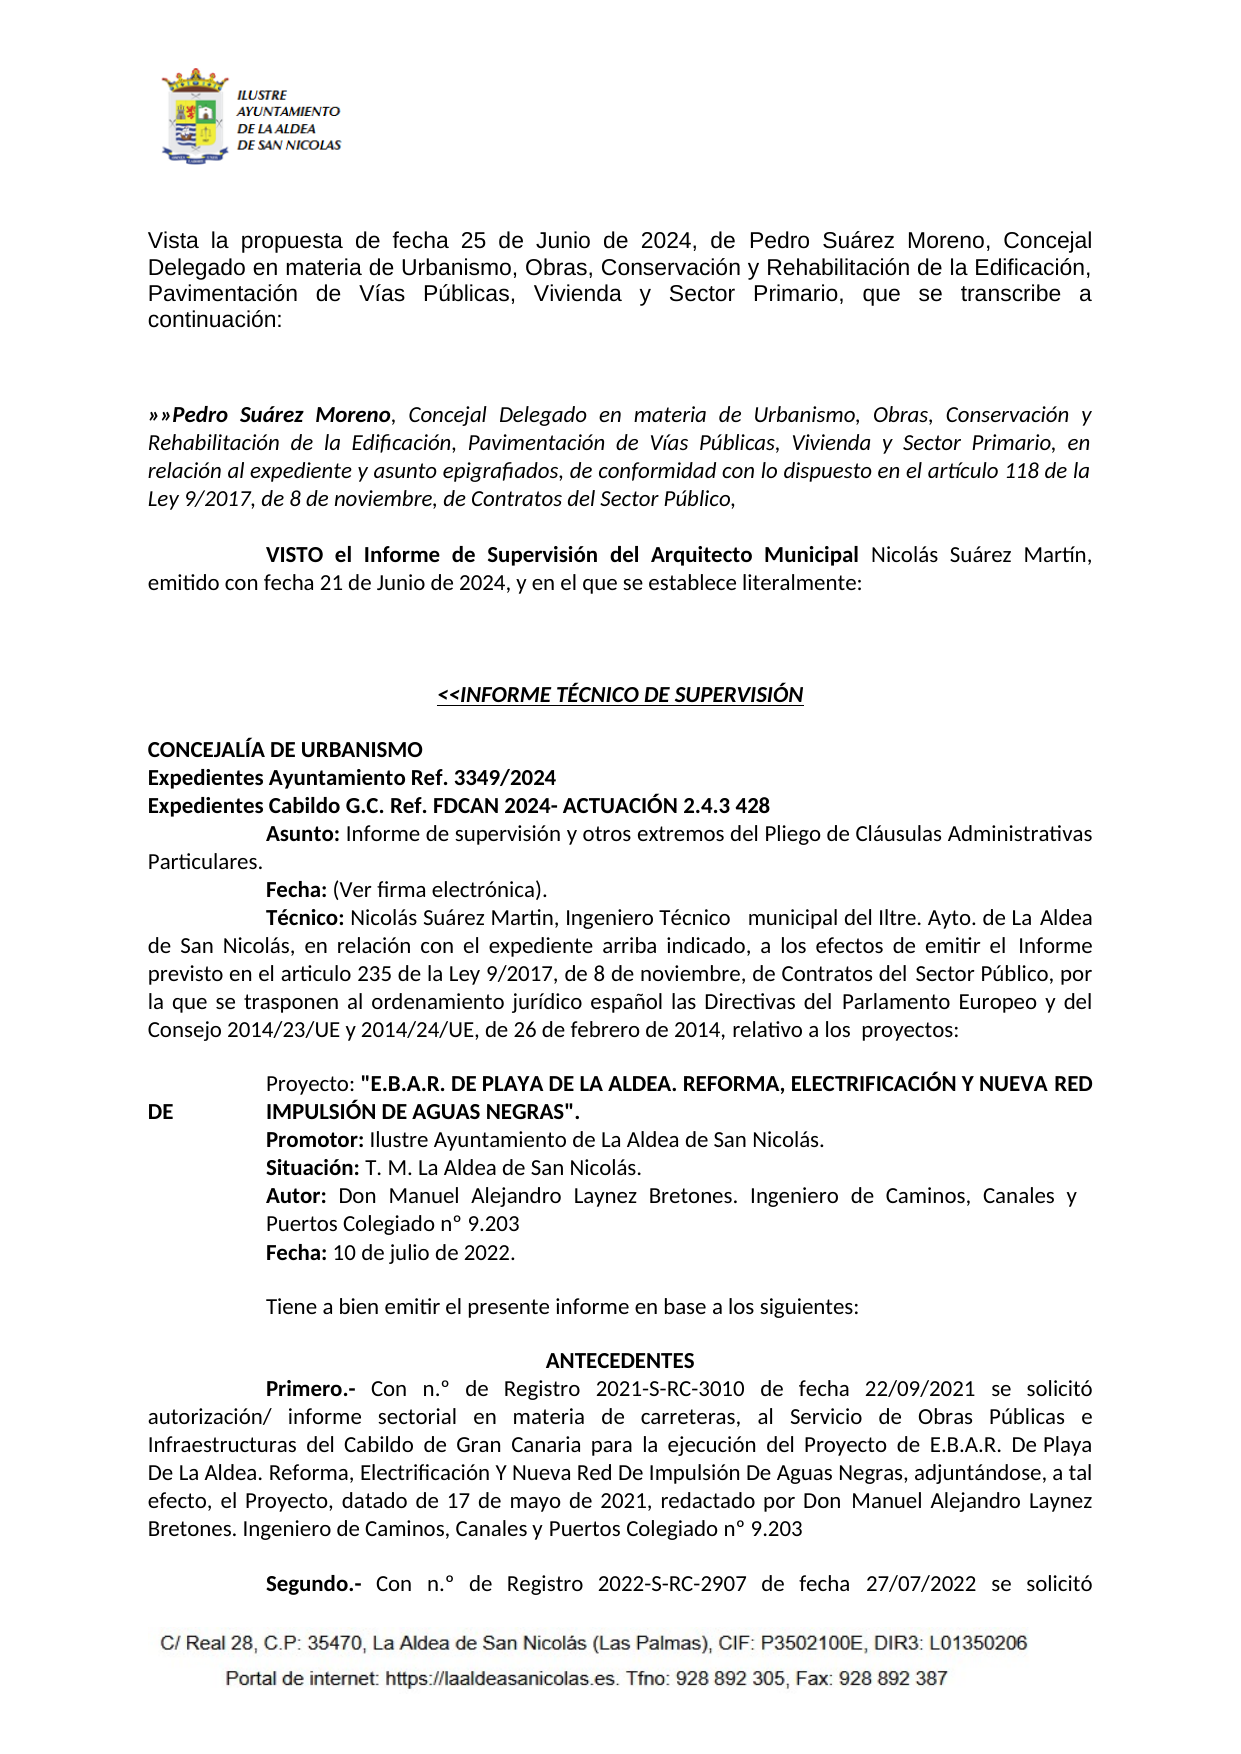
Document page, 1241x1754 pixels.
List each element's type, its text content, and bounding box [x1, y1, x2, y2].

text Expedientes Cabildo G.C. Ref. FDCAN 2024- ACTUACIÓN 2.4.3 428 [148, 791, 1093, 819]
text Proyecto: "E.B.A.R. DE PLAYA DE LA ALDEA. REFORMA, ELECTRIFICACIÓN Y NUEVA RED DE IMPULSIÓN DE AGUAS NEGRAS". [148, 1069, 1093, 1126]
text Promotor: Ilustre Ayuntamiento de La Aldea de San Nicolás. [148, 1126, 1093, 1153]
text Segundo.- Con n.º de Registro 2022-S-RC-2907 de fecha 27/07/2022 se solicitó [148, 1569, 1093, 1597]
text Situación: T. M. La Aldea de San Nicolás. [148, 1153, 1093, 1182]
picture [148, 60, 357, 172]
text Autor: Don Manuel Alejandro Laynez Bretones. Ingeniero de Caminos, Canales y Puertos Colegiado nº 9.203 [148, 1182, 1093, 1238]
text Vista la propuesta de fecha 25 de Junio de 2024, de Pedro Suárez Moreno, Concejal Delegado en materia de Urbanismo, Obras, Conservación y Rehabilitación de la Edificación, Pavimentación de Vías Públicas, Vivienda y Sector Primario, que se transcribe a continuación: [148, 227, 1093, 333]
text VISTO el Informe de Supervisión del Arquitecto Municipal Nicolás Suárez Martín, emitido con fecha 21 de Junio de 2024, y en el que se establece literalmente: [148, 540, 1093, 596]
text Asunto: Informe de supervisión y otros extremos del Pliego de Cláusulas Administrativas Particulares. [148, 819, 1093, 875]
text <<INFORME TÉCNICO DE SUPERVISIÓN [148, 681, 1093, 708]
text »»Pedro Suárez Moreno, Concejal Delegado en materia de Urbanismo, Obras, Conservación y Rehabilitación de la Edificación, Pavimentación de Vías Públicas, Vivienda y Sector Primario, en relación al expediente y asunto epigrafiados, de conformidad con lo dispuesto en el artículo 118 de la Ley 9/2017, de 8 de noviembre, de Contratos del Sector Público, [148, 400, 1093, 512]
text Expedientes Ayuntamiento Ref. 3349/2024 [148, 763, 1093, 791]
text CONCEJALÍA DE URBANISMO [148, 735, 1093, 763]
text Fecha: 10 de julio de 2022. [148, 1238, 1093, 1266]
text Técnico: Nicolás Suárez Martin, Ingeniero Técnico municipal del Iltre. Ayto. de La Aldea de San Nicolás, en relación con el expediente arriba indicado, a los efectos de emitir el Informe previsto en el articulo 235 de la Ley 9/2017, de 8 de noviembre, de Contratos del Sector Público, por la que se trasponen al ordenamiento jurídico español las Directivas del Parlamento Europeo y del Consejo 2014/23/UE y 2014/24/UE, de 26 de febrero de 2014, relativo a los proyectos: [148, 903, 1093, 1043]
text ANTECEDENTES [148, 1346, 1093, 1374]
text Fecha: (Ver firma electrónica). [148, 875, 1093, 903]
picture [149, 1627, 1034, 1694]
text Tiene a bien emitir el presente informe en base a los siguientes: [148, 1292, 1093, 1320]
text Primero.- Con n.º de Registro 2021-S-RC-3010 de fecha 22/09/2021 se solicitó autorización/ informe sectorial en materia de carreteras, al Servicio de Obras Públicas e Infraestructuras del Cabildo de Gran Canaria para la ejecución del Proyecto de E.B.A.R. De Playa De La Aldea. Reforma, Electrificación Y Nueva Red De Impulsión De Aguas Negras, adjuntándose, a tal efecto, el Proyecto, datado de 17 de mayo de 2021, redactado por Don Manuel Alejandro Laynez Bretones. Ingeniero de Caminos, Canales y Puertos Colegiado nº 9.203 [148, 1374, 1093, 1542]
